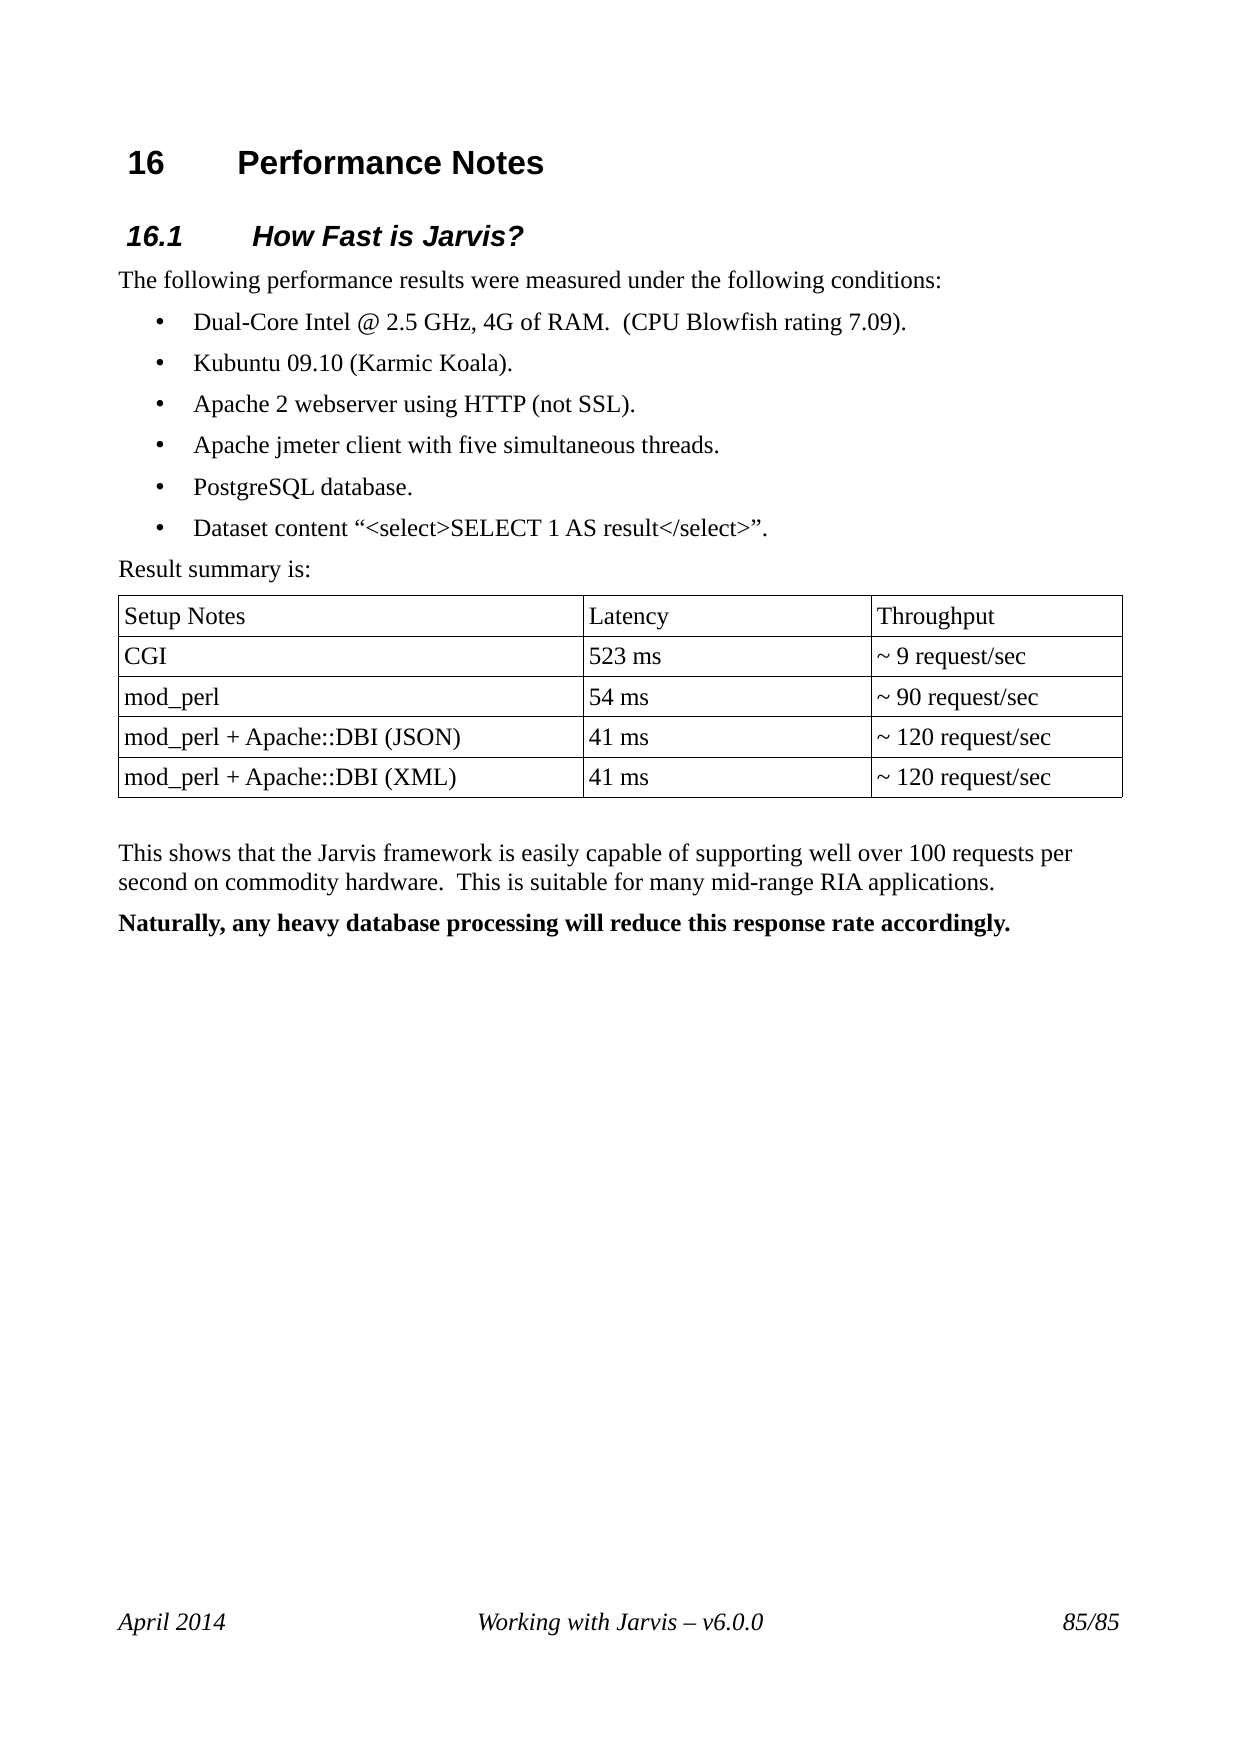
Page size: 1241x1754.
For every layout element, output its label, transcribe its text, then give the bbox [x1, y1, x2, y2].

table_cell ~ 120 request/sec [872, 717, 1122, 757]
text The following performance results were measured under the following conditions: [118, 265, 1122, 294]
table_header Throughput [872, 596, 1122, 636]
table_cell 54 ms [584, 677, 871, 716]
list PostgreSQL database. [156, 472, 1122, 500]
list Apache jmeter client with five simultaneous threads. [156, 430, 1122, 459]
table_cell mod_perl [119, 677, 583, 716]
table_cell ~ 120 request/sec [872, 758, 1122, 797]
table_cell mod_perl + Apache::DBI (XML) [119, 758, 583, 797]
table_cell 41 ms [584, 717, 871, 757]
table_header Setup Notes [119, 596, 583, 636]
list Apache 2 webserver using HTTP (not SSL). [156, 389, 1122, 418]
list Kubuntu 09.10 (Karmic Koala). [156, 348, 1122, 377]
list Dual-Core Intel @ 2.5 GHz, 4G of RAM. (CPU Blowfish rating 7.09). [156, 307, 1122, 335]
table_header Latency [584, 596, 871, 636]
text Naturally, any heavy database processing will reduce this response rate accordingly. [118, 908, 1122, 937]
subtitle How Fast is Jarvis? [118, 219, 1122, 253]
table_cell CGI [119, 637, 583, 676]
table_cell 523 ms [584, 637, 871, 676]
table_cell 41 ms [584, 758, 871, 797]
table_cell ~ 9 request/sec [872, 637, 1122, 676]
text Result summary is: [118, 554, 1122, 583]
subtitle Performance Notes [118, 143, 1122, 182]
table_cell mod_perl + Apache::DBI (JSON) [119, 717, 583, 757]
table_cell ~ 90 request/sec [872, 677, 1122, 716]
text This shows that the Jarvis framework is easily capable of supporting well over 100 requests per second on commodity hardware. This is suitable for many mid-range RIA applications. [118, 838, 1122, 896]
list Dataset content “<select>SELECT 1 AS result</select>”. [156, 513, 1122, 542]
